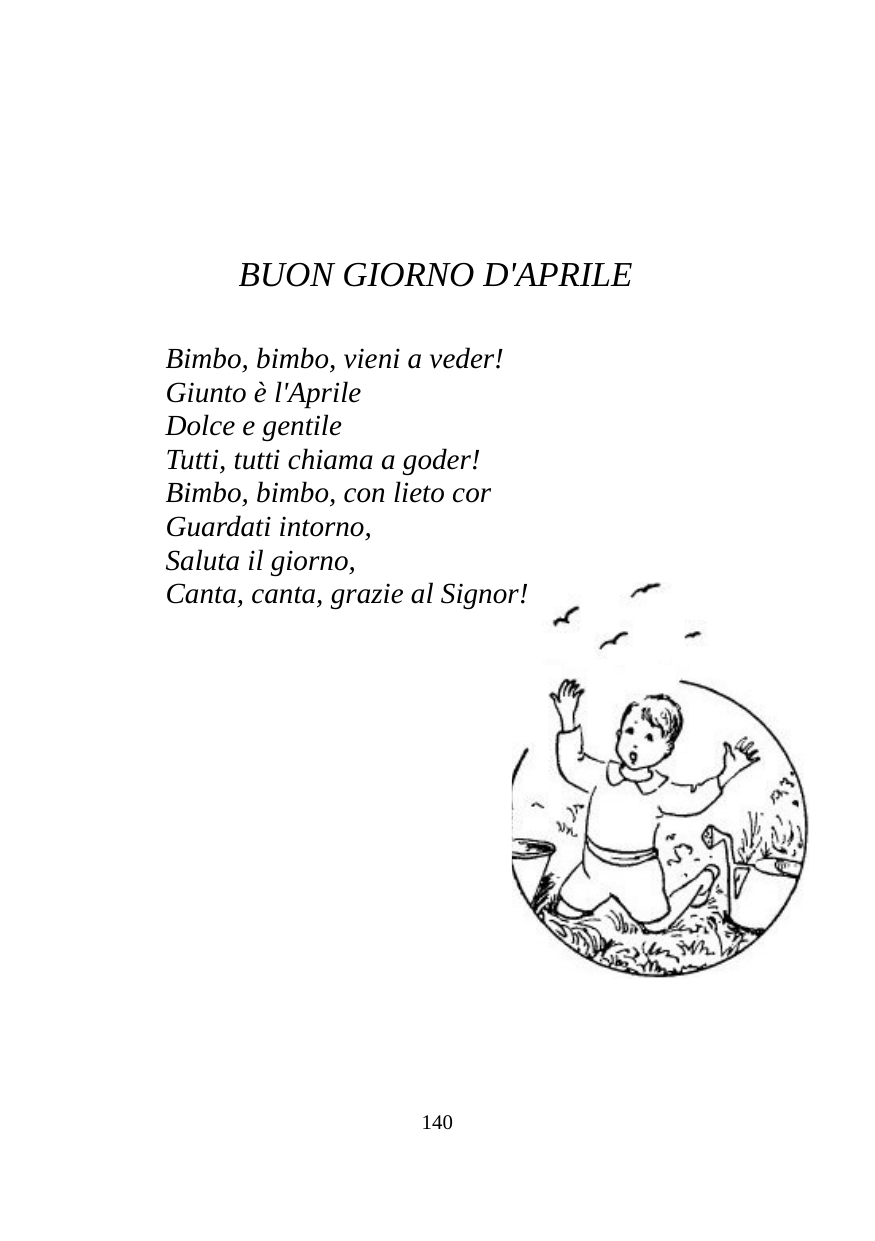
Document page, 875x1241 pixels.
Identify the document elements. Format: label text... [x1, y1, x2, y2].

picture [511, 582, 810, 979]
text Bimbo, bimbo, vieni a veder! Giunto è l'Aprile Dolce e gentile Tutti, tutti chiama a goder! Bimbo, bimbo, con lieto cor Guardati intorno, Saluta il giorno, Canta, canta, grazie al Signor! [165, 341, 768, 610]
subtitle BUON GIORNO D'APRILE [106, 254, 768, 294]
